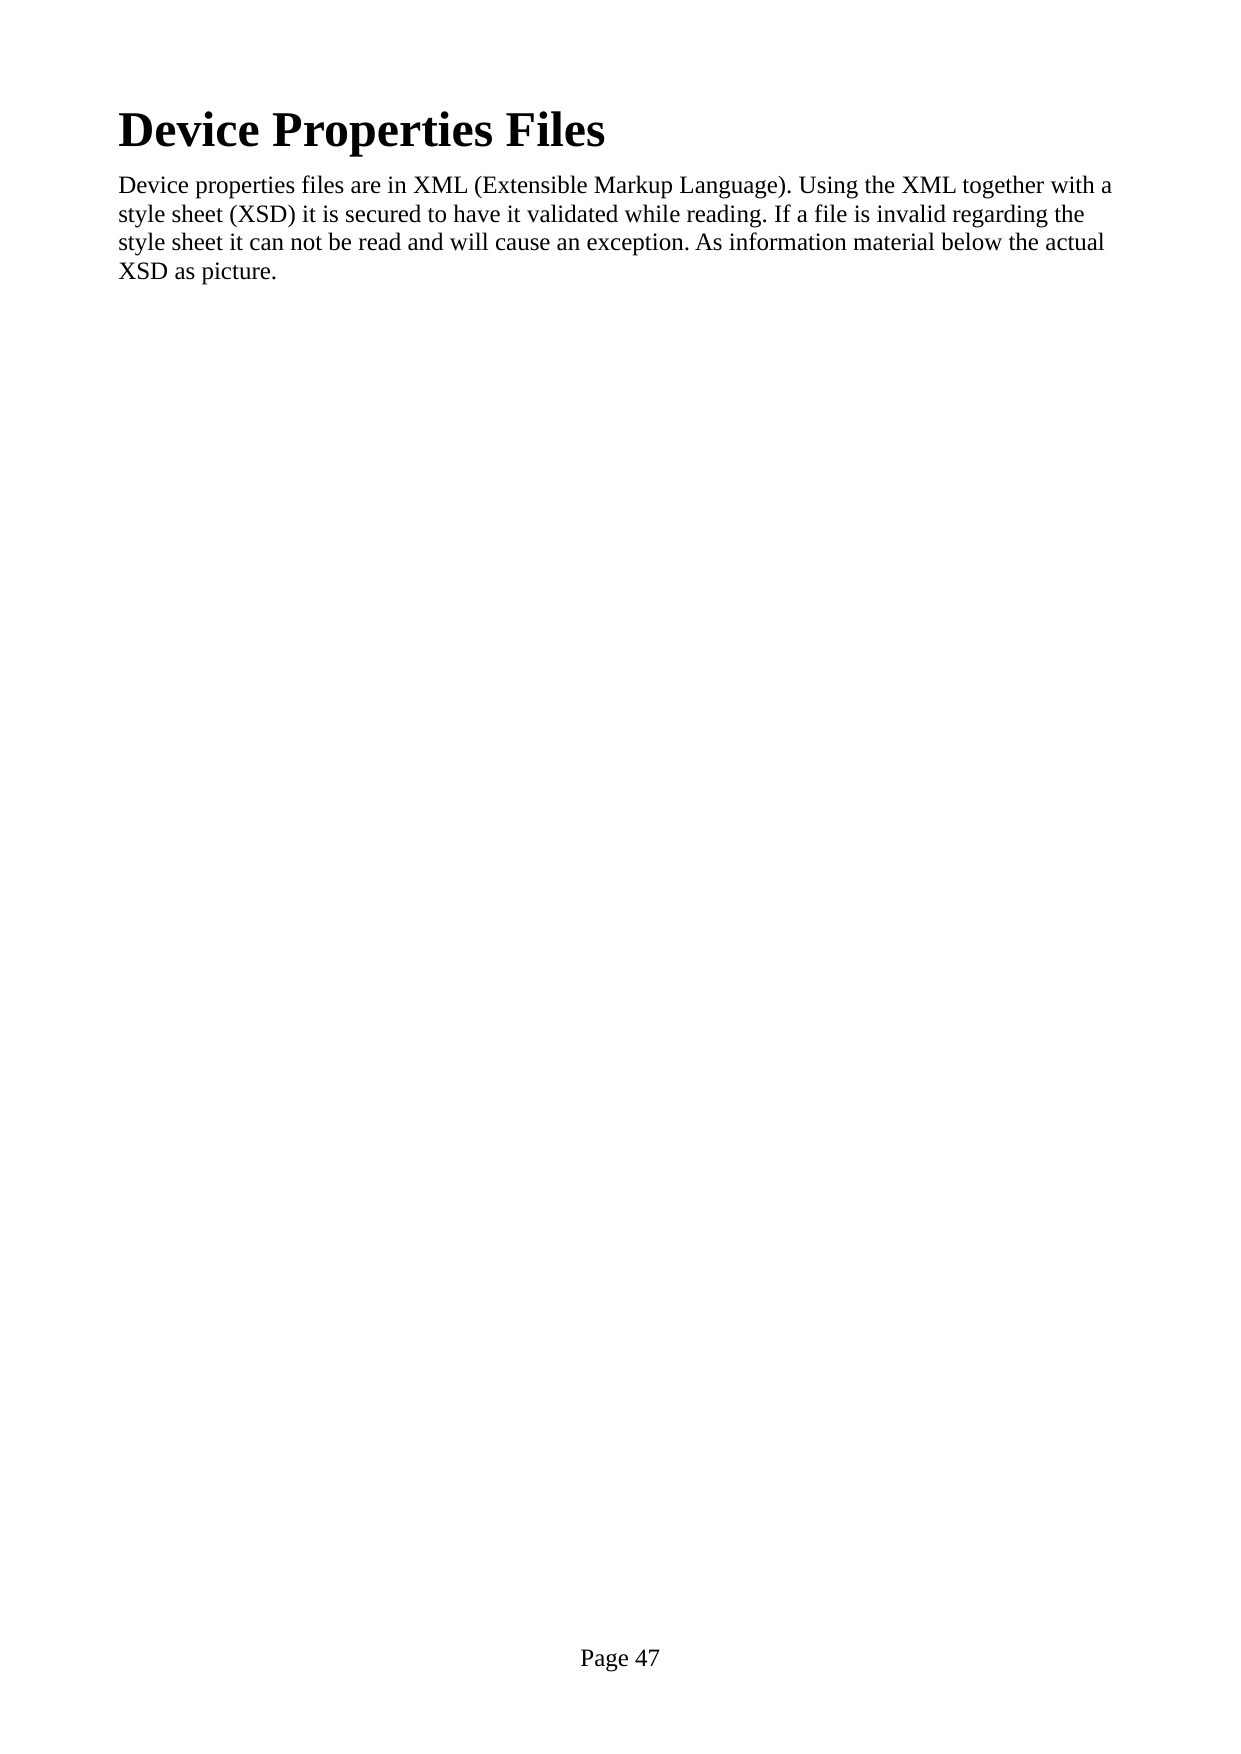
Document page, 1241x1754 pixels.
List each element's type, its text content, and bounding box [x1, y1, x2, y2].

text Device properties files are in XML (Extensible Markup Language). Using the XML together with a style sheet (XSD) it is secured to have it validated while reading. If a file is invalid regarding the style sheet it can not be read and will cause an exception. As information material below the actual XSD as picture. [118, 170, 1122, 285]
subtitle Device Properties Files [118, 100, 1122, 157]
